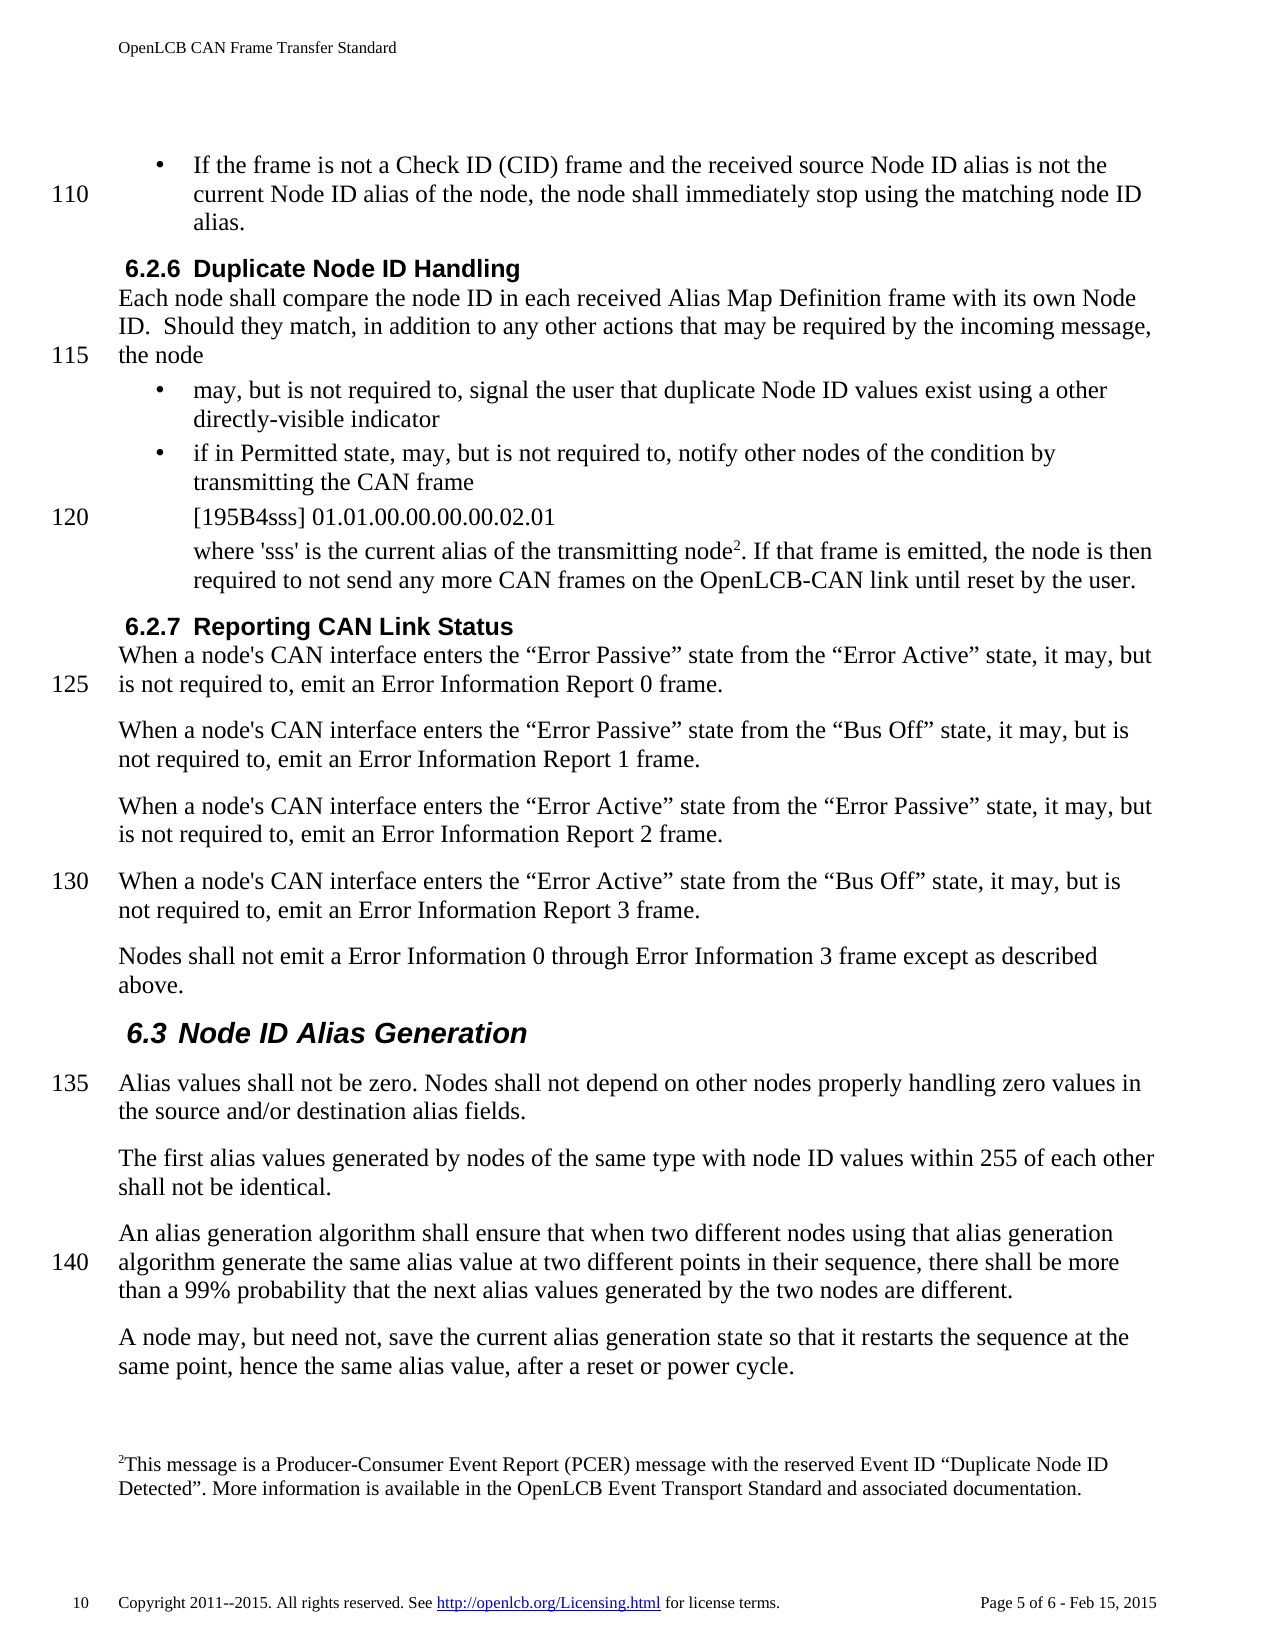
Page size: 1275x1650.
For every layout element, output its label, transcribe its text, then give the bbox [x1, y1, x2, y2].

subtitle Duplicate Node ID Handling [118, 254, 1157, 283]
text When a node's CAN interface enters the “Error Passive” state from the “Bus Off” state, it may, but is not required to, emit an Error Information Report 1 frame. [118, 716, 1157, 773]
text When a node's CAN interface enters the “Error Active” state from the “Bus Off” state, it may, but is not required to, emit an Error Information Report 3 frame. [118, 866, 1157, 923]
text The first alias values generated by nodes of the same type with node ID values within 255 of each other shall not be identical. [118, 1143, 1157, 1200]
text When a node's CAN interface enters the “Error Active” state from the “Error Passive” state, it may, but is not required to, emit an Error Information Report 2 frame. [118, 791, 1157, 848]
text Nodes shall not emit a Error Information 0 through Error Information 3 frame except as described above. [118, 941, 1157, 999]
list may, but is not required to, signal the user that duplicate Node ID values exist using a other directly-visible indicator [156, 375, 1157, 432]
text This message is a Producer-Consumer Event Report (PCER) message with the reserved Event ID “Duplicate Node ID Detected”. More information is available in the OpenLCB Event Transport Standard and associated documentation. [118, 1452, 1157, 1500]
text Each node shall compare the node ID in each received Alias Map Definition frame with its own Node ID. Should they match, in addition to any other actions that may be required by the incoming message, the node [118, 283, 1157, 369]
text A node may, but need not, save the current alias generation state so that it restarts the sequence at the same point, hence the same alias value, after a reset or power cycle. [118, 1322, 1157, 1379]
text where 'sss' is the current alias of the transmitting node. If that frame is emitted, the node is then required to not send any more CAN frames on the OpenLCB-CAN link until reset by the user. [193, 536, 1157, 594]
subtitle Node ID Alias Generation [118, 1016, 1157, 1050]
text Alias values shall not be zero. Nodes shall not depend on other nodes properly handling zero values in the source and/or destination alias fields. [118, 1068, 1157, 1125]
list If the frame is not a Check ID (CID) frame and the received source Node ID alias is not the current Node ID alias of the node, the node shall immediately stop using the matching node ID alias. [156, 150, 1157, 236]
list if in Permitted state, may, but is not required to, notify other nodes of the condition by transmitting the CAN frame [156, 438, 1157, 496]
text An alias generation algorithm shall ensure that when two different nodes using that alias generation algorithm generate the same alias value at two different points in their sequence, there shall be more than a 99% probability that the next alias values generated by the two nodes are different. [118, 1218, 1157, 1304]
text [195B4sss] 01.01.00.00.00.00.02.01 [193, 502, 1157, 531]
subtitle Reporting CAN Link Status [118, 612, 1157, 640]
text When a node's CAN interface enters the “Error Passive” state from the “Error Active” state, it may, but is not required to, emit an Error Information Report 0 frame. [118, 640, 1157, 698]
